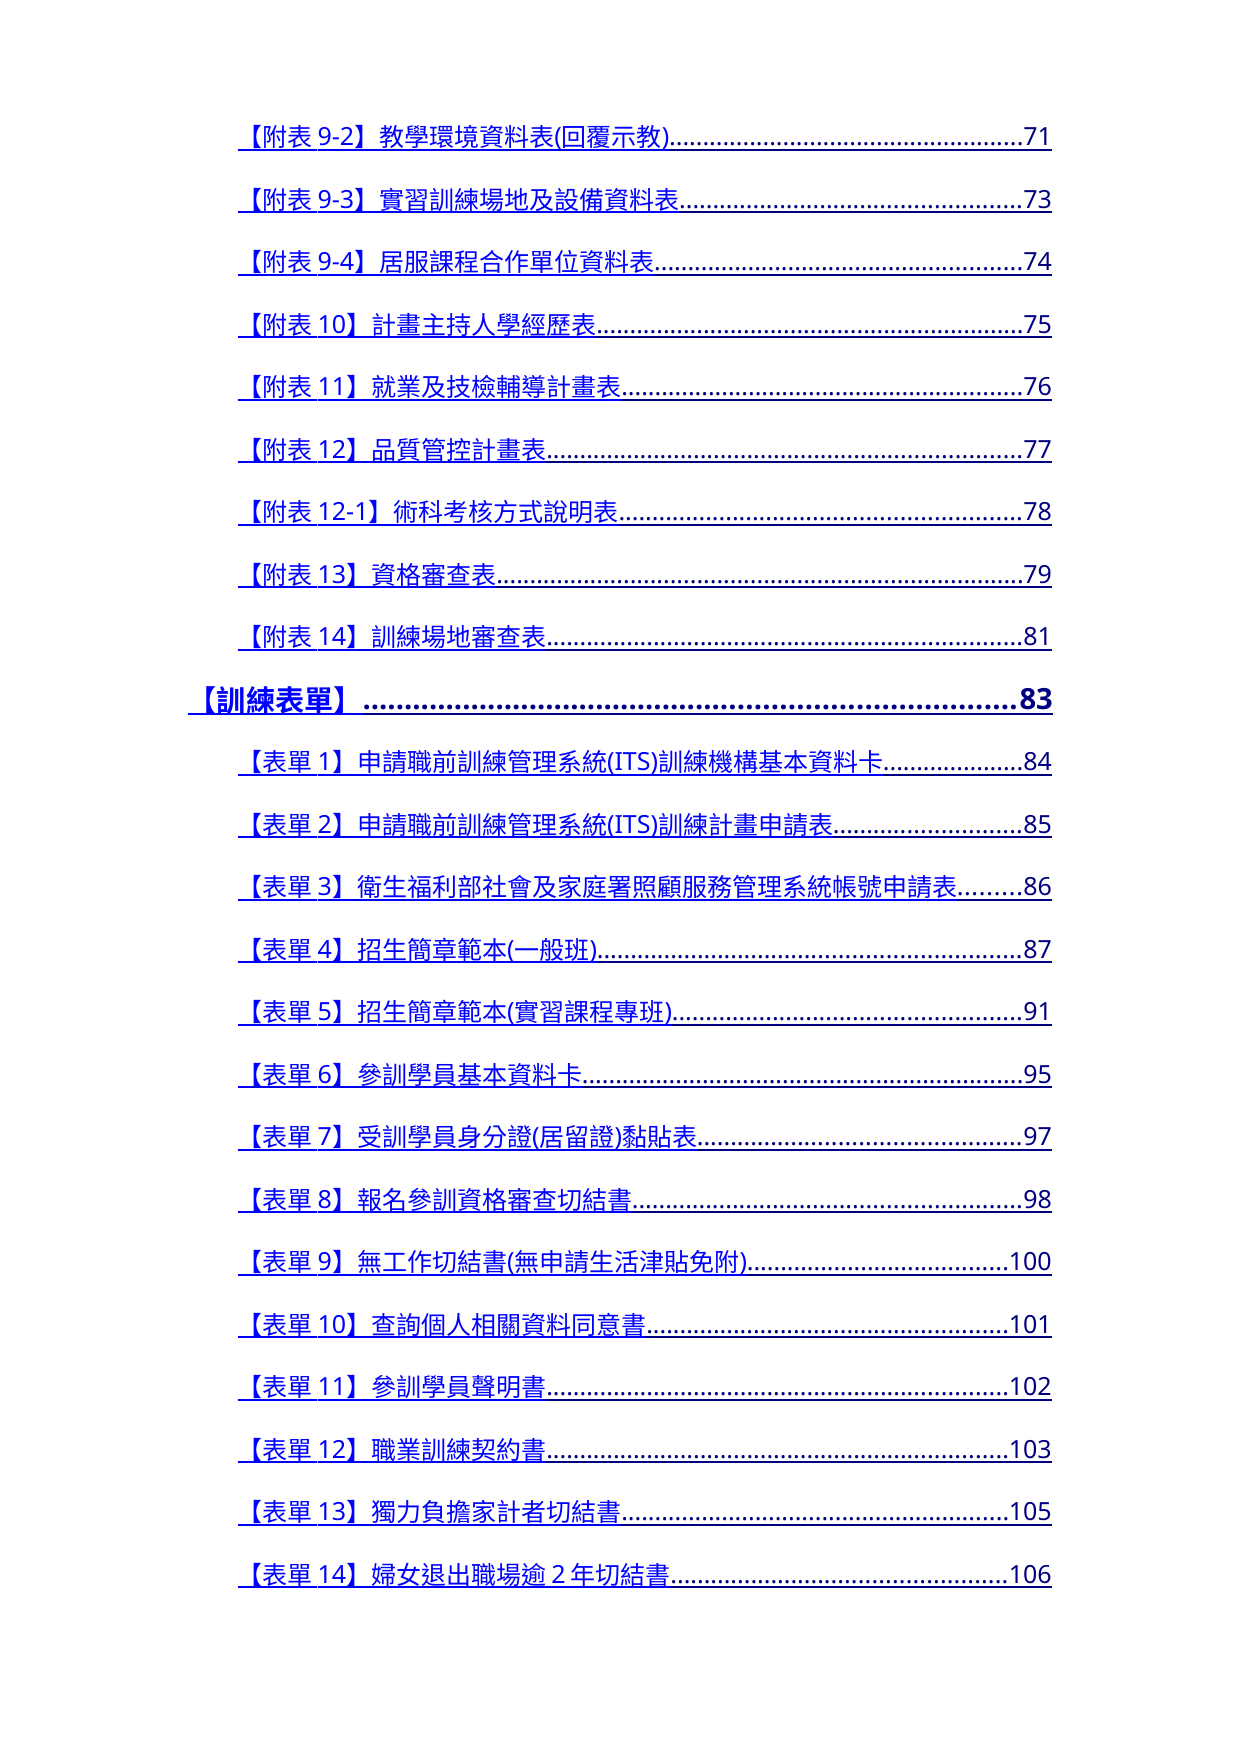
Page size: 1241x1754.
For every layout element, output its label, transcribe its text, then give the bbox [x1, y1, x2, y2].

text 【表單14】婦女退出職場逾2年切結書 106 [237, 1532, 1053, 1594]
text 【訓練表單】 83 [187, 657, 1053, 713]
text 【表單7】受訓學員身分證(居留證)黏貼表 97 [237, 1094, 1053, 1157]
text 【表單8】報名參訓資格審查切結書 98 [237, 1157, 1053, 1219]
text 【表單4】招生簡章範本(一般班) 87 [237, 907, 1053, 969]
text 【表單5】招生簡章範本(實習課程專班) 91 [237, 969, 1053, 1032]
text 【表單13】獨力負擔家計者切結書 105 [237, 1469, 1053, 1532]
text 【附表9-3】實習訓練場地及設備資料表 73 [237, 157, 1053, 219]
text 【附表10】計畫主持人學經歷表 75 [237, 282, 1053, 344]
text 【附表12-1】術科考核方式說明表 78 [237, 469, 1053, 532]
text 【表單10】查詢個人相關資料同意書 101 [237, 1282, 1053, 1344]
text [187, 714, 1053, 719]
text 【表單12】職業訓練契約書 103 [237, 1407, 1053, 1469]
text 【表單1】申請職前訓練管理系統(ITS)訓練機構基本資料卡 84 [237, 719, 1053, 782]
text 【表單2】申請職前訓練管理系統(ITS)訓練計畫申請表 85 [237, 782, 1053, 844]
text 【附表9-2】教學環境資料表(回覆示教) 71 [237, 94, 1053, 157]
text 【附表13】資格審查表 79 [237, 532, 1053, 594]
text 【表單11】參訓學員聲明書 102 [237, 1344, 1053, 1407]
text 【附表9-4】居服課程合作單位資料表 74 [237, 219, 1053, 282]
text 【附表14】訓練場地審查表 81 [237, 594, 1053, 657]
text 【表單3】衛生福利部社會及家庭署照顧服務管理系統帳號申請表 86 [237, 844, 1053, 907]
text 【表單9】無工作切結書(無申請生活津貼免附) 100 [237, 1219, 1053, 1282]
text 【附表12】品質管控計畫表 77 [237, 407, 1053, 469]
text 【附表11】就業及技檢輔導計畫表 76 [237, 344, 1053, 407]
text 【表單6】參訓學員基本資料卡 95 [237, 1032, 1053, 1094]
